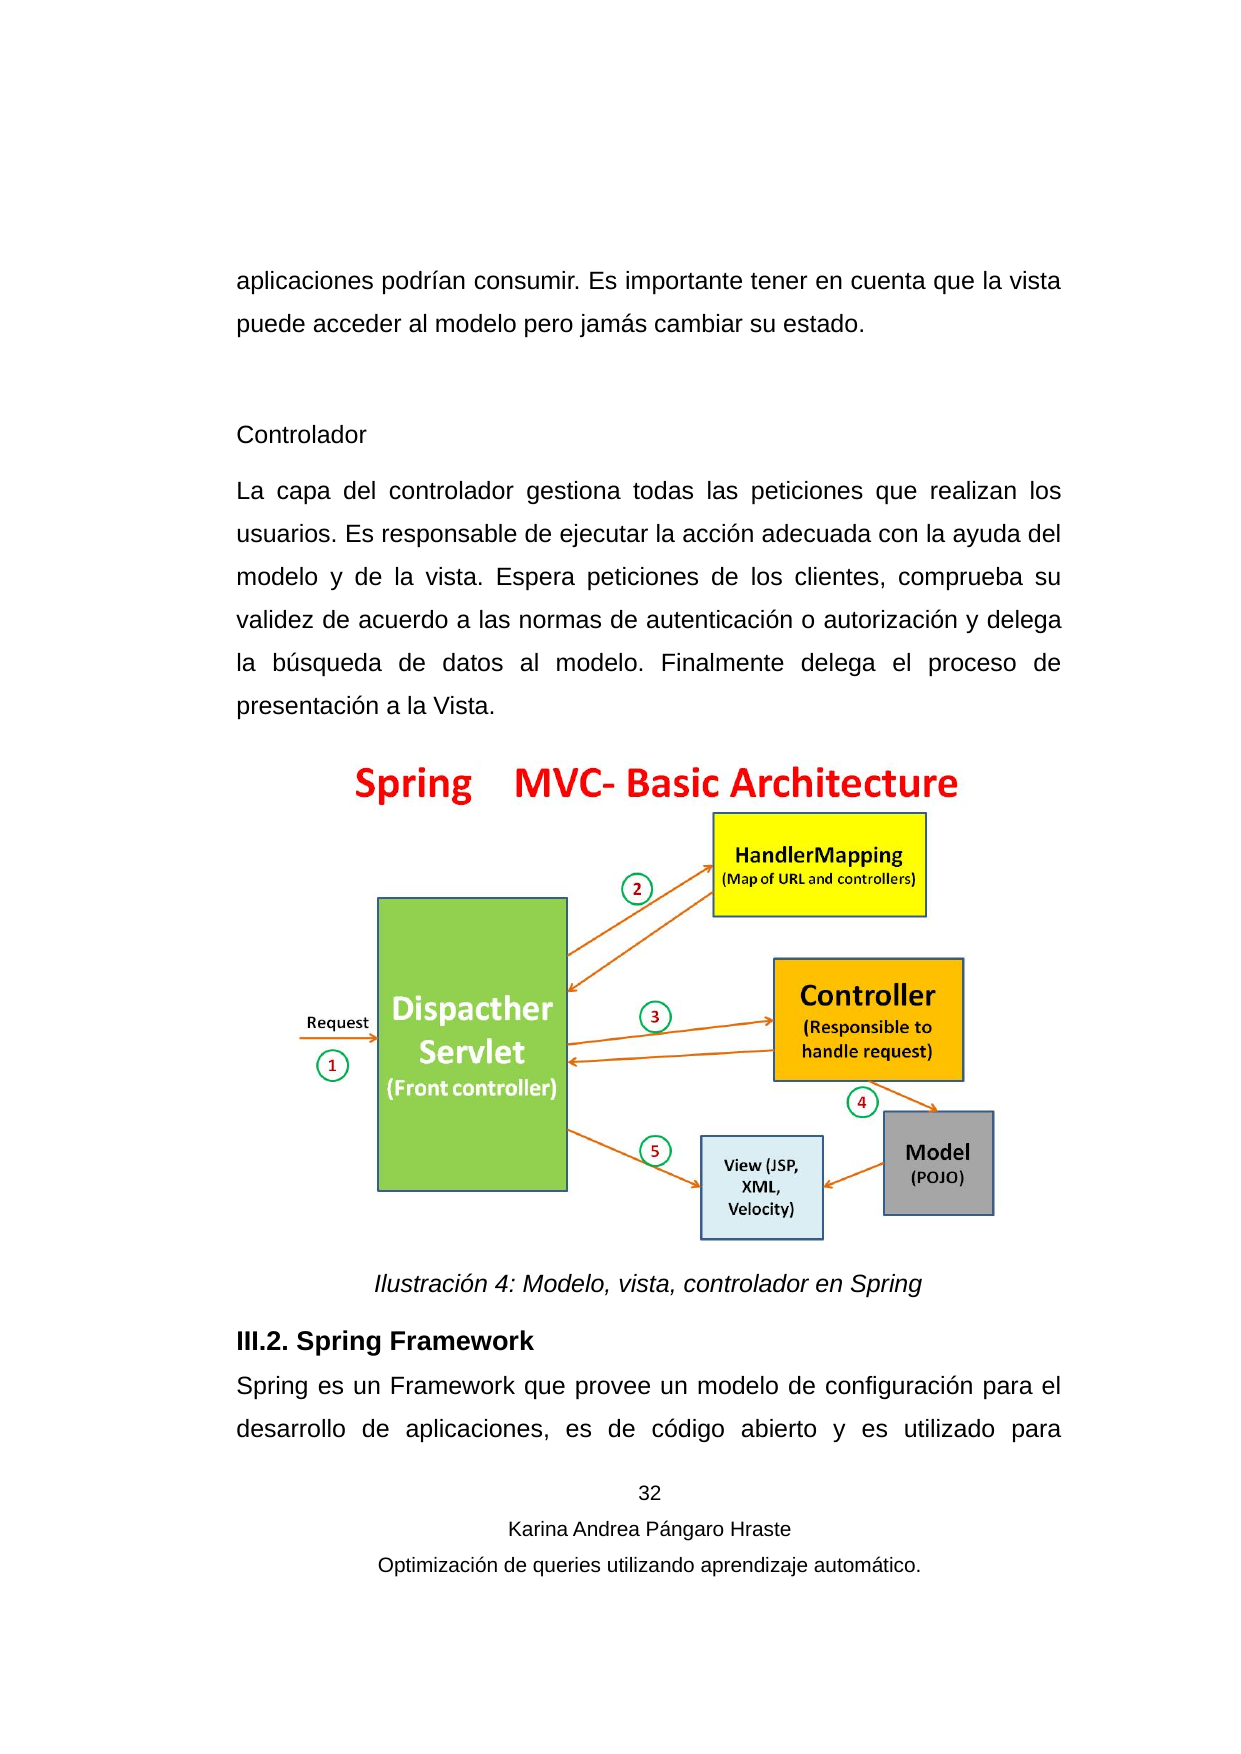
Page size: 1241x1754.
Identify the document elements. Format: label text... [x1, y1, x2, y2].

text Ilustración 4: Modelo, vista, controlador en Spring [236, 747, 1063, 1298]
text La capa del controlador gestiona todas las peticiones que realizan los usuarios. Es responsable de ejecutar la acción adecuada con la ayuda del modelo y de la vista. Espera peticiones de los clientes, comprueba su validez de acuerdo a las normas de autenticación o autorización y delega la búsqueda de datos al modelo. Finalmente delega el proceso de presentación a la Vista. [236, 476, 1063, 720]
text Spring es un Framework que provee un modelo de configuración para el desarrollo de aplicaciones, es de código abierto y es utilizado para [236, 1371, 1063, 1443]
picture [291, 758, 1009, 1255]
subtitle Spring Framework [236, 1324, 1063, 1356]
text Controlador [236, 420, 1063, 449]
text aplicaciones podrían consumir. Es importante tener en cuenta que la vista puede acceder al modelo pero jamás cambiar su estado. [236, 266, 1063, 338]
